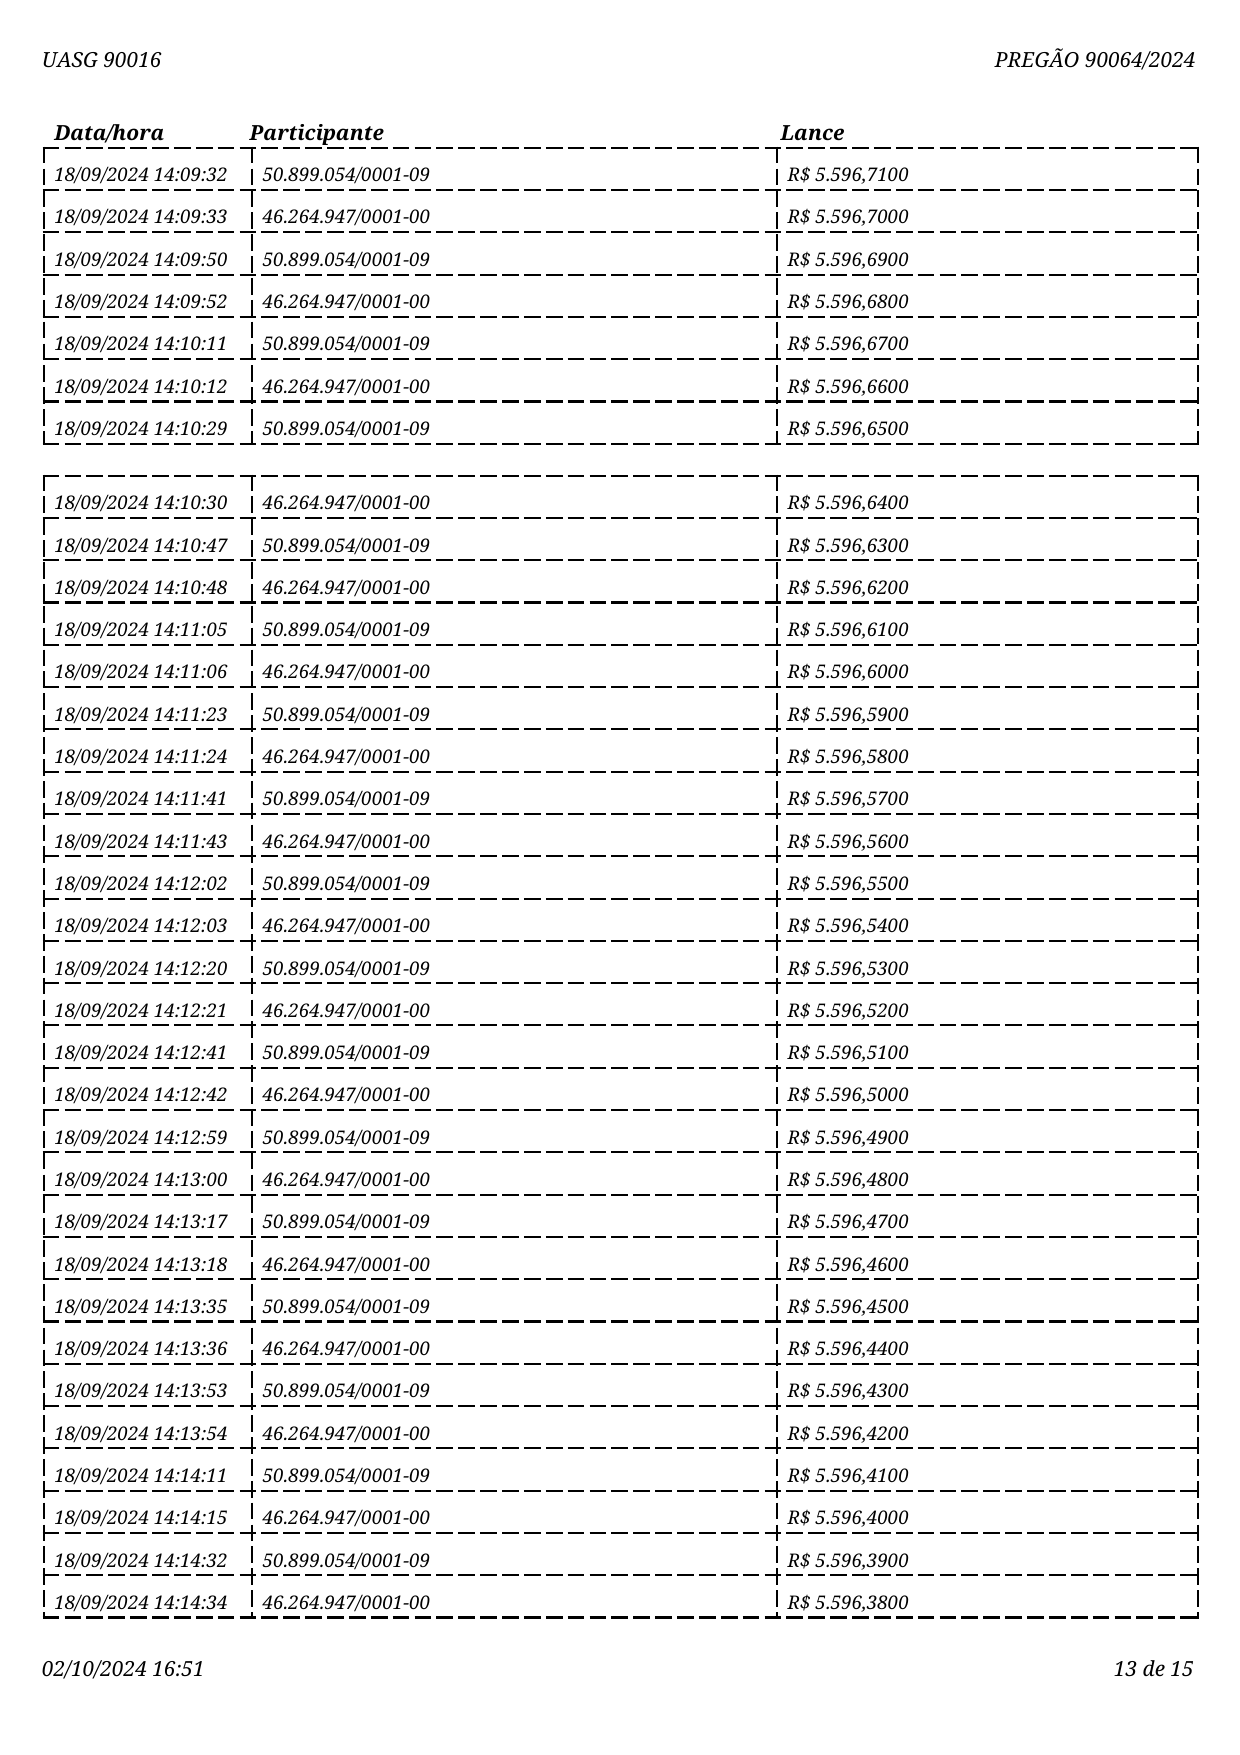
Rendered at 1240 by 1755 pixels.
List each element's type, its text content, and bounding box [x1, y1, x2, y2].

table_cell 50.899.054/0001-09 [252, 1194, 777, 1236]
table_cell R$ 5.596,5900 [777, 686, 1198, 728]
table_cell 46.264.947/0001-00 [252, 898, 777, 940]
table_cell 50.899.054/0001-09 [252, 231, 777, 273]
table_cell R$ 5.596,6200 [777, 559, 1198, 601]
table_cell R$ 5.596,4500 [777, 1278, 1198, 1320]
table_cell 50.899.054/0001-09 [252, 400, 777, 443]
table_cell 18/09/2024 14:09:33 [44, 189, 252, 231]
table_cell R$ 5.596,3900 [777, 1532, 1198, 1574]
table_cell 50.899.054/0001-09 [252, 517, 777, 559]
table_cell 18/09/2024 14:11:23 [44, 686, 252, 728]
table_cell 46.264.947/0001-00 [252, 1574, 777, 1616]
table_cell 18/09/2024 14:10:29 [44, 400, 252, 443]
table_header 46.264.947/0001-00 [252, 475, 777, 517]
table_cell 18/09/2024 14:12:41 [44, 1024, 252, 1067]
table_cell 18/09/2024 14:12:59 [44, 1109, 252, 1151]
table_cell 18/09/2024 14:11:41 [44, 771, 252, 813]
table_cell R$ 5.596,5800 [777, 728, 1198, 771]
table_cell R$ 5.596,5100 [777, 1024, 1198, 1067]
table_cell R$ 5.596,7000 [777, 189, 1198, 231]
table_cell R$ 5.596,4700 [777, 1194, 1198, 1236]
table_cell 46.264.947/0001-00 [252, 1236, 777, 1278]
table_cell 50.899.054/0001-09 [252, 601, 777, 644]
table_cell R$ 5.596,4800 [777, 1151, 1198, 1193]
table_cell R$ 5.596,6800 [777, 274, 1198, 316]
table_cell R$ 5.596,6300 [777, 517, 1198, 559]
table_cell 46.264.947/0001-00 [252, 728, 777, 771]
table_cell 50.899.054/0001-09 [252, 1278, 777, 1320]
table_cell 50.899.054/0001-09 [252, 1532, 777, 1574]
table_cell 46.264.947/0001-00 [252, 274, 777, 316]
table_cell 18/09/2024 14:11:05 [44, 601, 252, 644]
table_cell R$ 5.596,4300 [777, 1363, 1198, 1405]
table_cell 18/09/2024 14:12:42 [44, 1067, 252, 1109]
table_cell 18/09/2024 14:13:54 [44, 1405, 252, 1447]
table_cell R$ 5.596,4000 [777, 1490, 1198, 1532]
table_cell 18/09/2024 14:13:00 [44, 1151, 252, 1193]
table_cell 18/09/2024 14:09:52 [44, 274, 252, 316]
table_cell 50.899.054/0001-09 [252, 1109, 777, 1151]
table_cell R$ 5.596,6000 [777, 644, 1198, 686]
table_cell 18/09/2024 14:10:12 [44, 358, 252, 400]
table_cell 50.899.054/0001-09 [252, 1363, 777, 1405]
table_cell 18/09/2024 14:10:48 [44, 559, 252, 601]
table_header R$ 5.596,6400 [777, 475, 1198, 517]
table_cell 18/09/2024 14:12:21 [44, 982, 252, 1024]
table_cell 18/09/2024 14:14:32 [44, 1532, 252, 1574]
table_cell 50.899.054/0001-09 [252, 771, 777, 813]
table_cell 18/09/2024 14:12:20 [44, 940, 252, 982]
table_cell R$ 5.596,5200 [777, 982, 1198, 1024]
table_cell 18/09/2024 14:13:17 [44, 1194, 252, 1236]
table_cell R$ 5.596,4200 [777, 1405, 1198, 1447]
table_cell 46.264.947/0001-00 [252, 813, 777, 855]
table_cell 46.264.947/0001-00 [252, 189, 777, 231]
table_cell R$ 5.596,6500 [777, 400, 1198, 443]
table_cell 50.899.054/0001-09 [252, 147, 777, 189]
table_cell 46.264.947/0001-00 [252, 1490, 777, 1532]
table_cell R$ 5.596,5700 [777, 771, 1198, 813]
table_cell R$ 5.596,5600 [777, 813, 1198, 855]
table_cell R$ 5.596,6600 [777, 358, 1198, 400]
table_cell R$ 5.596,6100 [777, 601, 1198, 644]
table_cell R$ 5.596,5000 [777, 1067, 1198, 1109]
table_cell R$ 5.596,3800 [777, 1574, 1198, 1616]
table_cell 46.264.947/0001-00 [252, 982, 777, 1024]
table_cell 18/09/2024 14:11:06 [44, 644, 252, 686]
table_cell 50.899.054/0001-09 [252, 1447, 777, 1489]
table_cell 18/09/2024 14:10:11 [44, 316, 252, 358]
table_cell R$ 5.596,4400 [777, 1320, 1198, 1363]
table_cell R$ 5.596,5300 [777, 940, 1198, 982]
table_cell 46.264.947/0001-00 [252, 1067, 777, 1109]
table_cell R$ 5.596,4900 [777, 1109, 1198, 1151]
table_cell 18/09/2024 14:12:02 [44, 855, 252, 897]
table_cell 18/09/2024 14:11:24 [44, 728, 252, 771]
table_header 18/09/2024 14:10:30 [44, 475, 252, 517]
table_cell 46.264.947/0001-00 [252, 1320, 777, 1363]
table_cell R$ 5.596,5500 [777, 855, 1198, 897]
table_cell 18/09/2024 14:09:32 [44, 147, 252, 189]
table_cell 50.899.054/0001-09 [252, 940, 777, 982]
table_cell 18/09/2024 14:14:34 [44, 1574, 252, 1616]
table_cell 46.264.947/0001-00 [252, 644, 777, 686]
table_cell 18/09/2024 14:13:53 [44, 1363, 252, 1405]
table_cell 46.264.947/0001-00 [252, 1405, 777, 1447]
table_cell R$ 5.596,4600 [777, 1236, 1198, 1278]
table_cell 46.264.947/0001-00 [252, 1151, 777, 1193]
table_cell 46.264.947/0001-00 [252, 559, 777, 601]
table_cell 18/09/2024 14:13:18 [44, 1236, 252, 1278]
table_cell 50.899.054/0001-09 [252, 855, 777, 897]
table_cell 46.264.947/0001-00 [252, 358, 777, 400]
table_cell 50.899.054/0001-09 [252, 316, 777, 358]
table_cell 18/09/2024 14:13:35 [44, 1278, 252, 1320]
table_cell R$ 5.596,5400 [777, 898, 1198, 940]
table_cell 50.899.054/0001-09 [252, 686, 777, 728]
table_cell R$ 5.596,4100 [777, 1447, 1198, 1489]
table_cell 18/09/2024 14:12:03 [44, 898, 252, 940]
table_cell R$ 5.596,6700 [777, 316, 1198, 358]
table_cell 18/09/2024 14:09:50 [44, 231, 252, 273]
table_cell 18/09/2024 14:13:36 [44, 1320, 252, 1363]
table_cell 18/09/2024 14:10:47 [44, 517, 252, 559]
table_cell 18/09/2024 14:14:15 [44, 1490, 252, 1532]
table_cell 50.899.054/0001-09 [252, 1024, 777, 1067]
table_cell 18/09/2024 14:14:11 [44, 1447, 252, 1489]
table_cell R$ 5.596,6900 [777, 231, 1198, 273]
table_cell 18/09/2024 14:11:43 [44, 813, 252, 855]
table_cell R$ 5.596,7100 [777, 147, 1198, 189]
